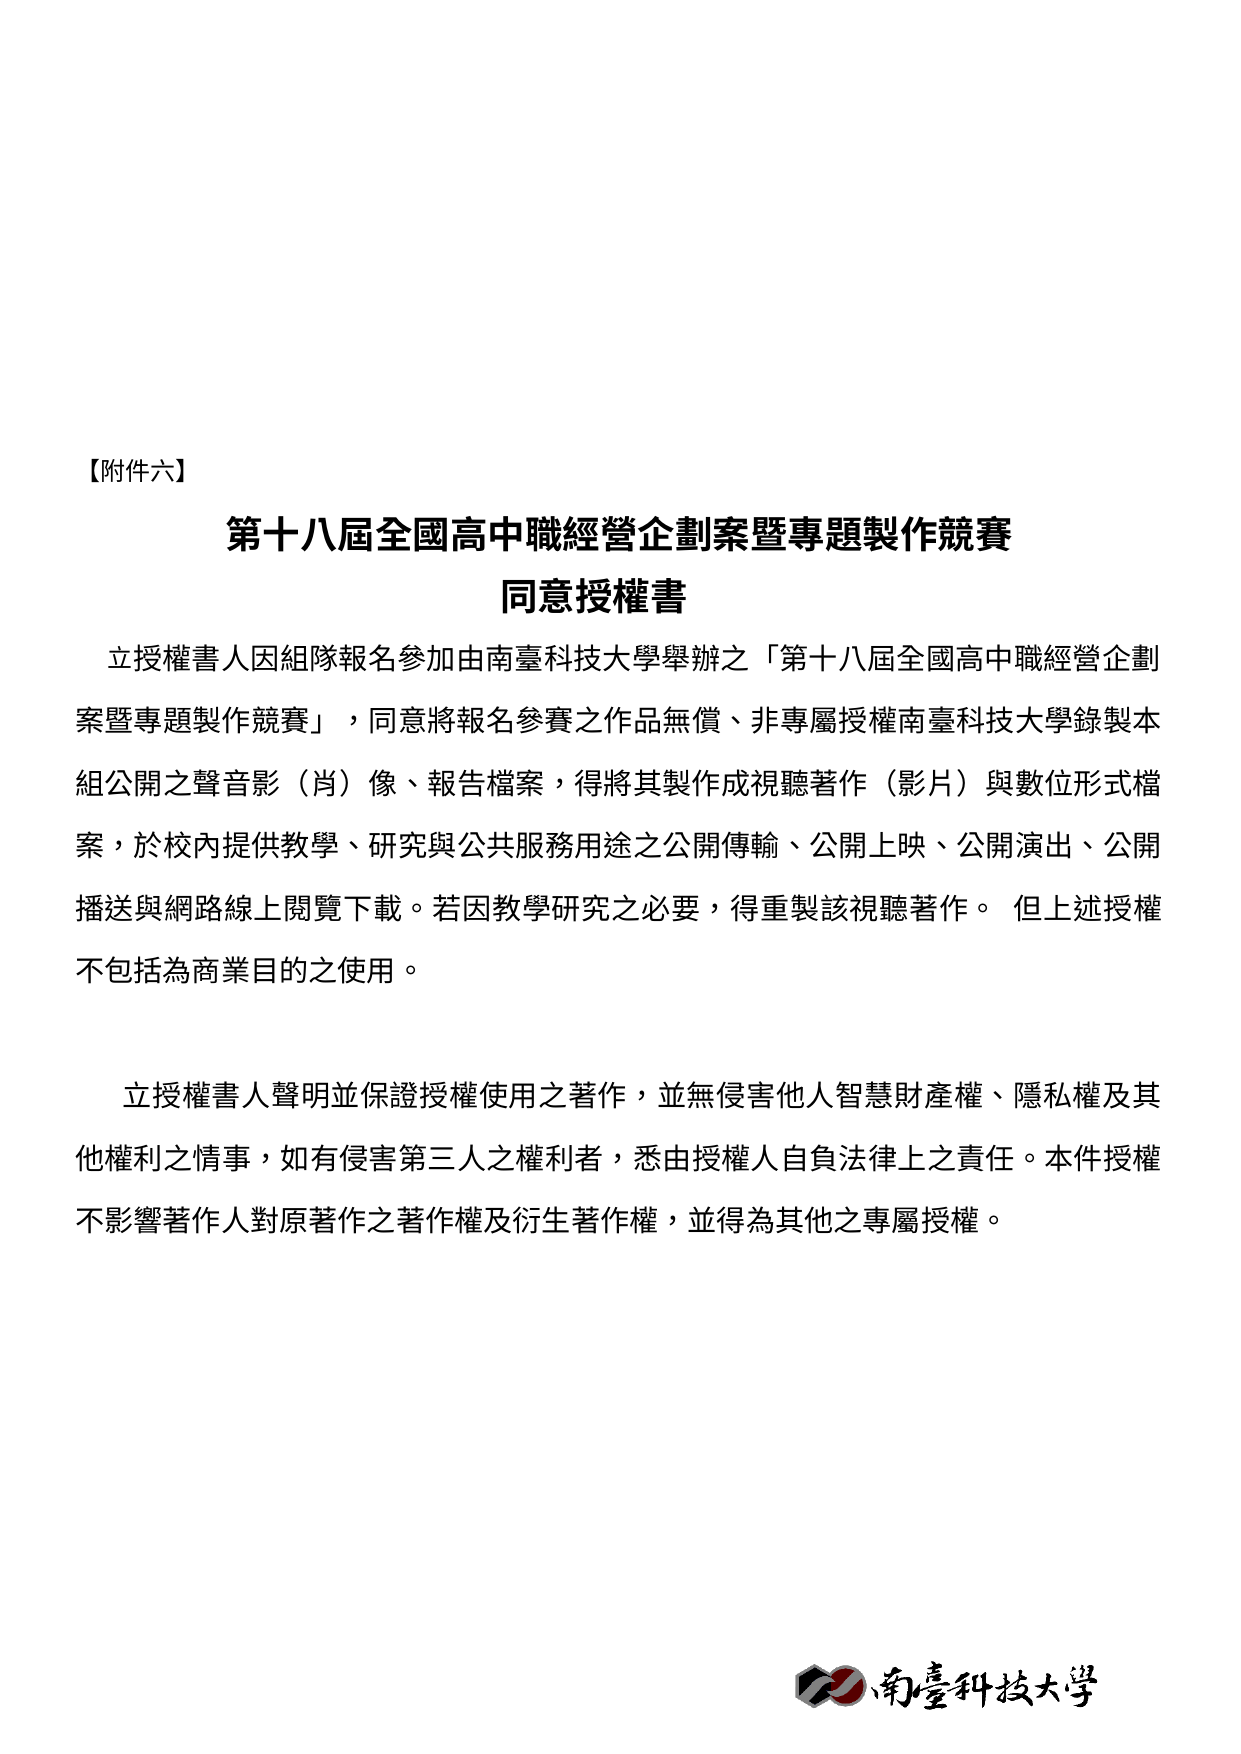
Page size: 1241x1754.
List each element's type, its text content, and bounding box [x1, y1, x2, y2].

text 立授權書人聲明並保證授權使用之著作，並無侵害他人智慧財產權、隱私權及其他權利之情事，如有侵害第三人之權利者，悉由授權人自負法律上之責任。本件授權不影響著作人對原著作之著作權及衍生著作權，並得為其他之專屬授權。 [75, 1052, 1162, 1240]
text 立授權書人因組隊報名參加由南臺科技大學舉辦之「第十八屆全國高中職經營企劃案暨專題製作競賽」，同意將報名參賽之作品無償、非專屬授權南臺科技大學錄製本組公開之聲音影（肖）像、報告檔案，得將其製作成視聽著作（影片）與數位形式檔案，於校內提供教學、研究與公共服務用途之公開傳輸、公開上映、公開演出、公開播送與網路線上閱覽下載。若因教學研究之必要，得重製該視聽著作。 但上述授權不包括為商業目的之使用。 [75, 615, 1162, 990]
text 同意授權書 [75, 552, 1065, 615]
text 【附件六】 [75, 427, 1165, 490]
text 第十八屆全國高中職經營企劃案暨專題製作競賽 [75, 490, 1162, 552]
